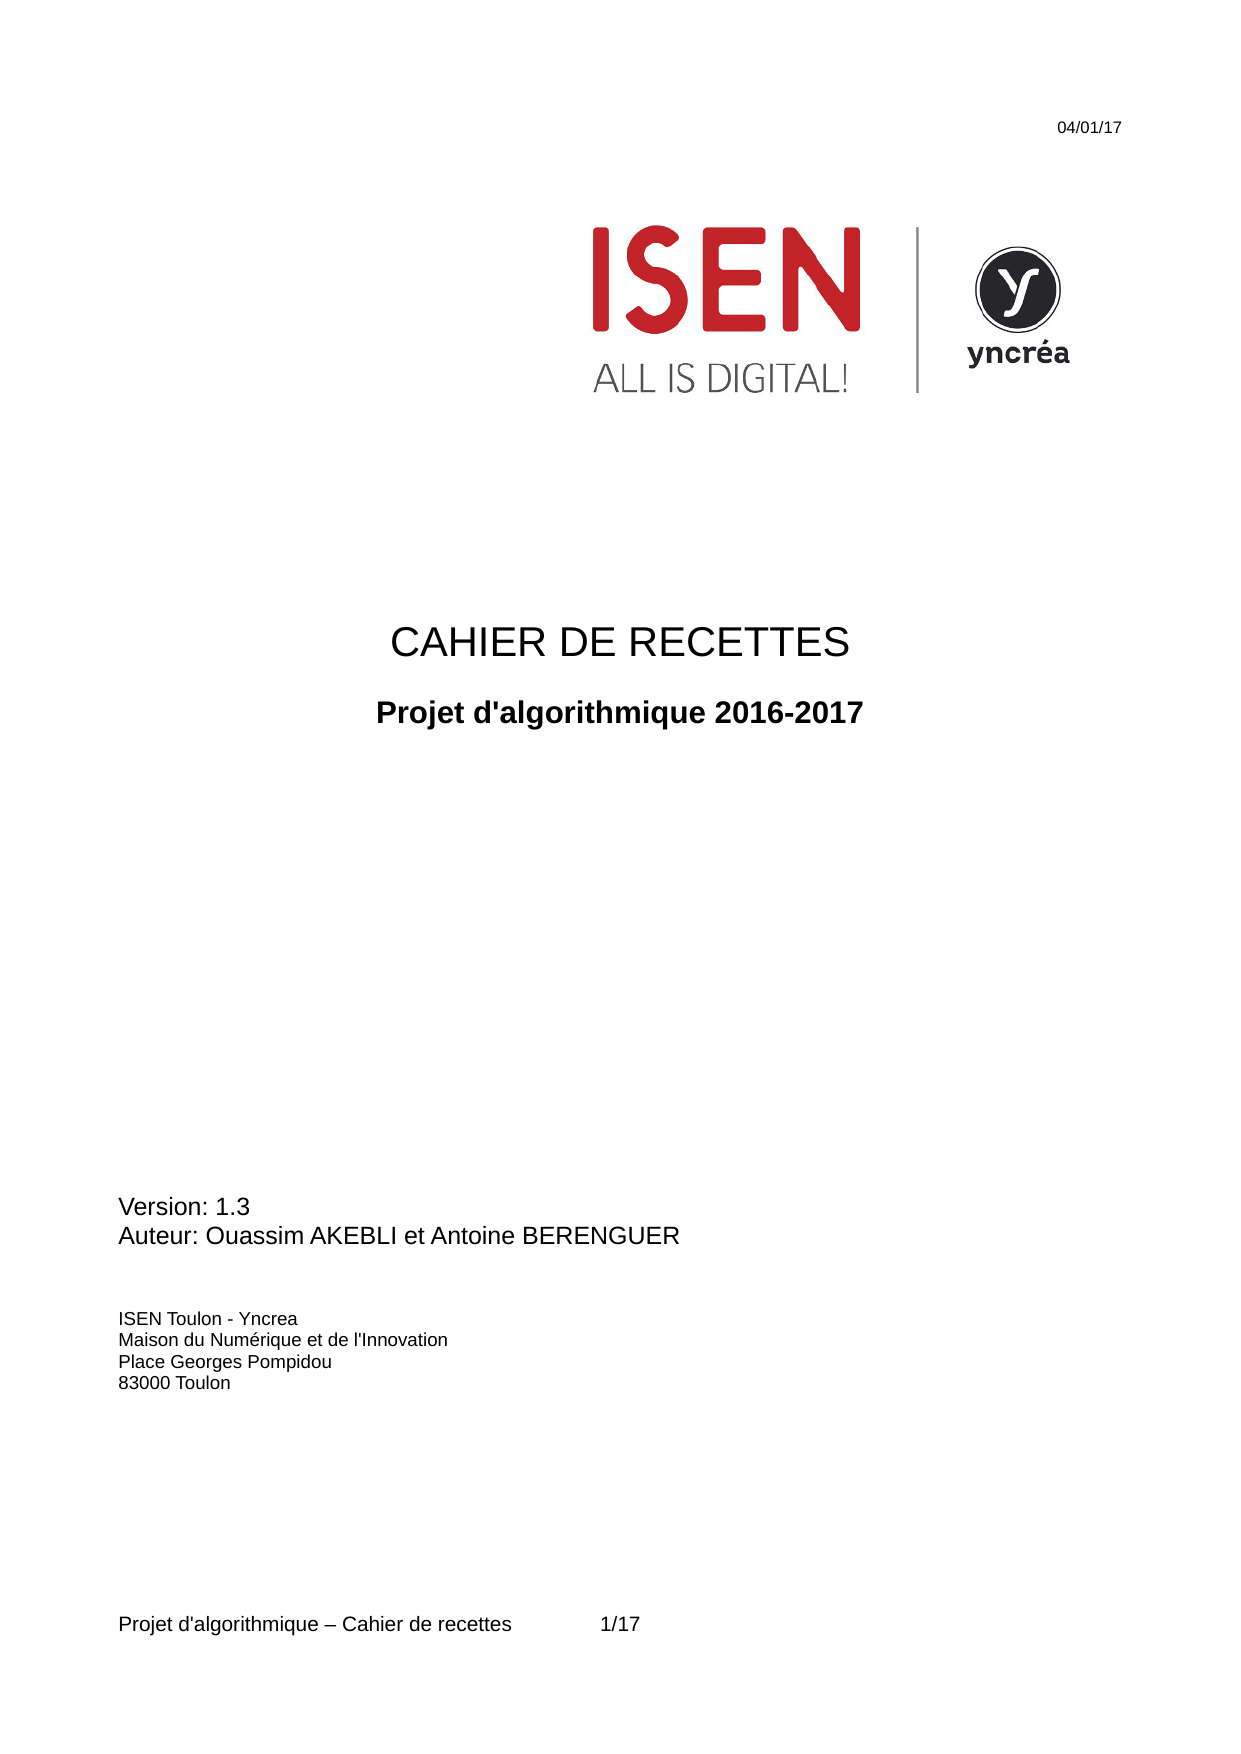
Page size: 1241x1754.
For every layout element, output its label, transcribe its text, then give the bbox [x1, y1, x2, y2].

text CAHIER DE RECETTES [118, 617, 1122, 665]
picture [541, 187, 1120, 424]
text Auteur: Ouassim AKEBLI et Antoine BERENGUER [118, 1221, 1122, 1250]
text ISEN Toulon - Yncrea Maison du Numérique et de l'Innovation Place Georges Pompidou [118, 1307, 1122, 1372]
text Version: 1.3 [118, 1192, 1122, 1221]
text Projet d'algorithmique 2016-2017 [118, 694, 1122, 730]
text 83000 Toulon [118, 1372, 1122, 1393]
